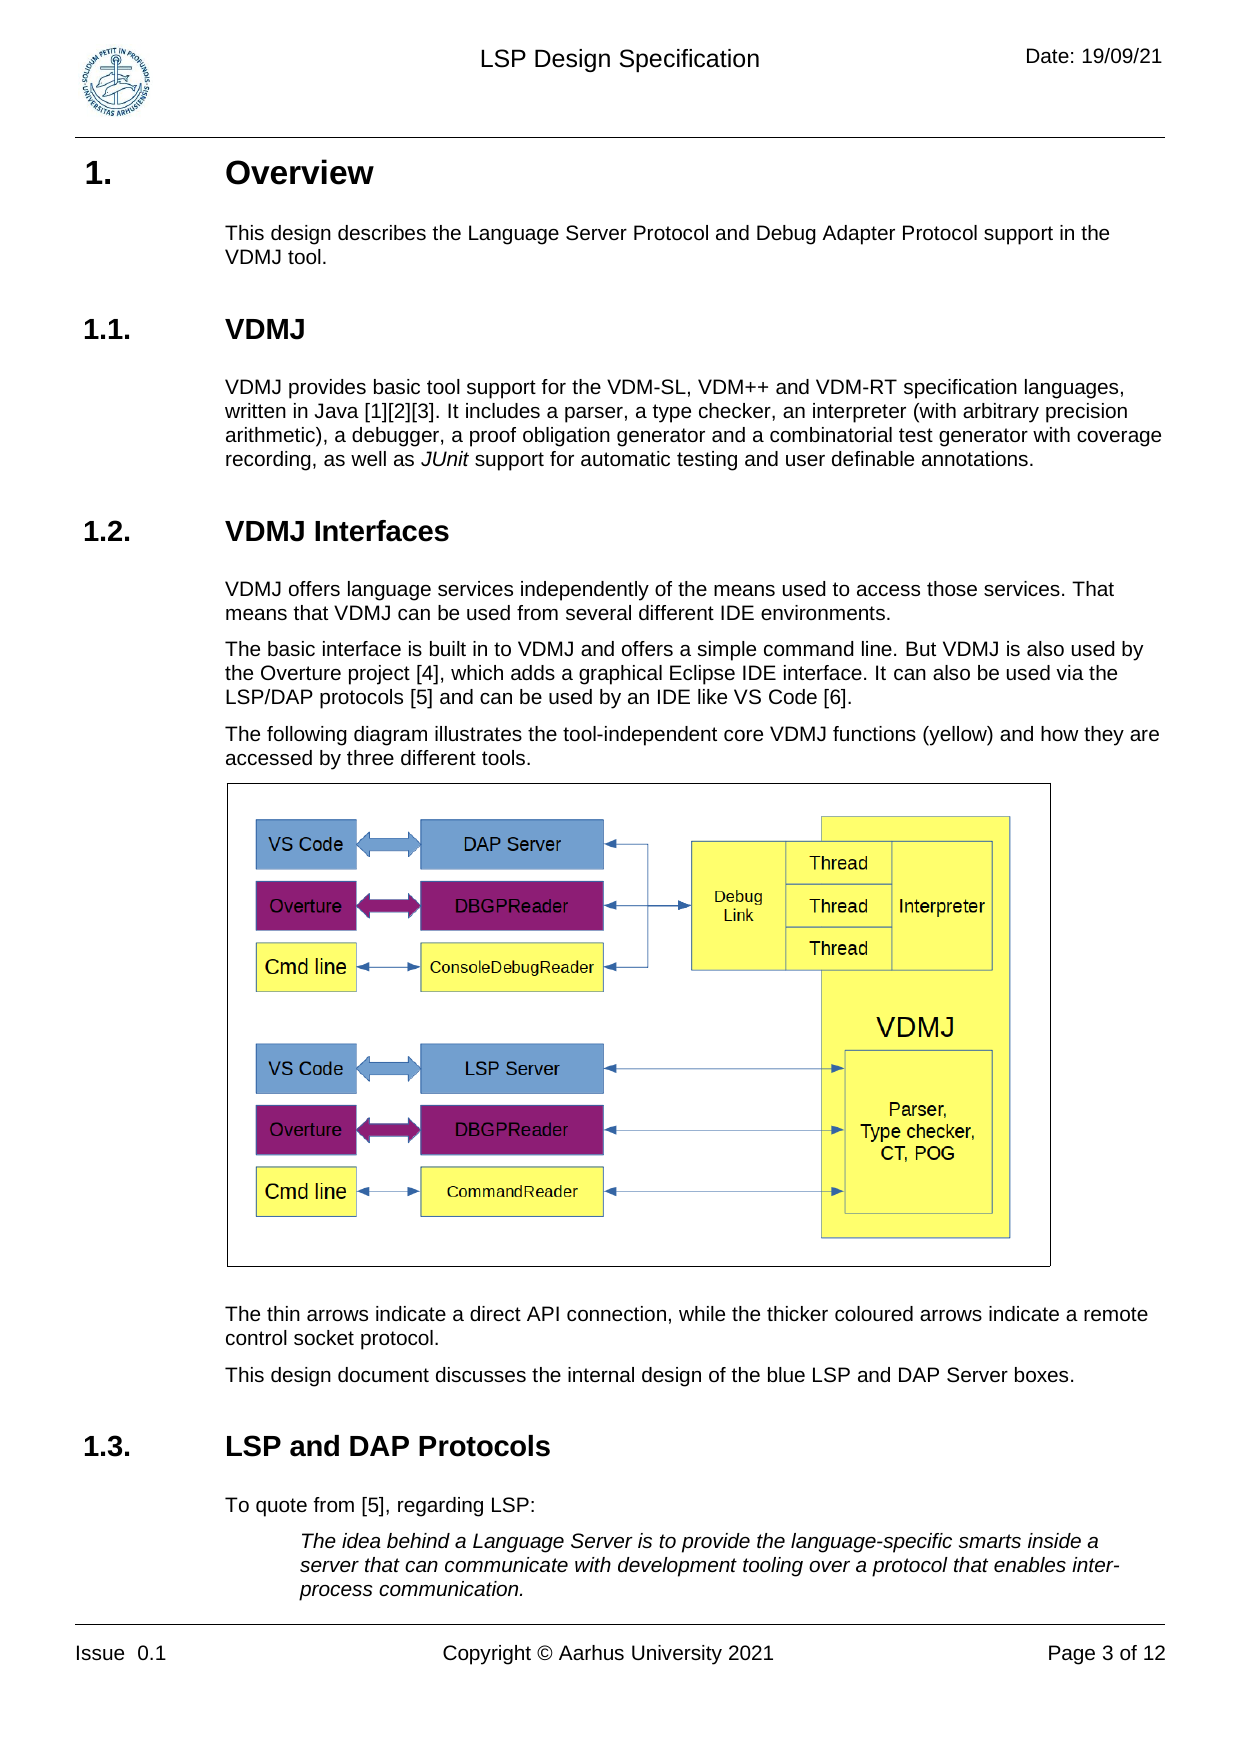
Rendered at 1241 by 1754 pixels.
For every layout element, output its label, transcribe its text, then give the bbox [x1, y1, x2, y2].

text To quote from [5], regarding LSP: [225, 1493, 1165, 1517]
text This design document discusses the internal design of the blue LSP and DAP Server boxes. [225, 1363, 1165, 1387]
subtitle VDMJ Interfaces [75, 514, 1165, 547]
subtitle LSP and DAP Protocols [75, 1429, 1165, 1463]
subtitle VDMJ [75, 312, 1165, 345]
subtitle Overview [75, 153, 1165, 191]
text The following diagram illustrates the tool-independent core VDMJ functions (yellow) and how they are accessed by three different tools. [225, 722, 1165, 770]
text This design describes the Language Server Protocol and Debug Adapter Protocol support in the VDMJ tool. [225, 221, 1165, 269]
picture [78, 44, 153, 120]
text The basic interface is built in to VDMJ and offers a simple command line. But VDMJ is also used by the Overture project [4], which adds a graphical Eclipse IDE interface. It can also be used via the LSP/DAP protocols [5] and can be used by an IDE like VS Code [6]. [225, 638, 1165, 709]
text VDMJ provides basic tool support for the VDM-SL, VDM++ and VDM-RT specification languages, written in Java [1][2][3]. It includes a parser, a type checker, an interpreter (with arbitrary precision arithmetic), a debugger, a proof obligation generator and a combinatorial test generator with coverage recording, as well as JUnit support for automatic testing and user definable annotations. [225, 375, 1165, 471]
picture [228, 784, 1050, 1266]
text The idea behind a Language Server is to provide the language-specific smarts inside a server that can communicate with development tooling over a protocol that enables inter-process communication. [300, 1529, 1165, 1601]
text The thin arrows indicate a direct API connection, while the thicker coloured arrows indicate a remote control socket protocol. [225, 1302, 1165, 1350]
text VDMJ offers language services independently of the means used to access those services. That means that VDMJ can be used from several different IDE environments. [225, 577, 1165, 625]
